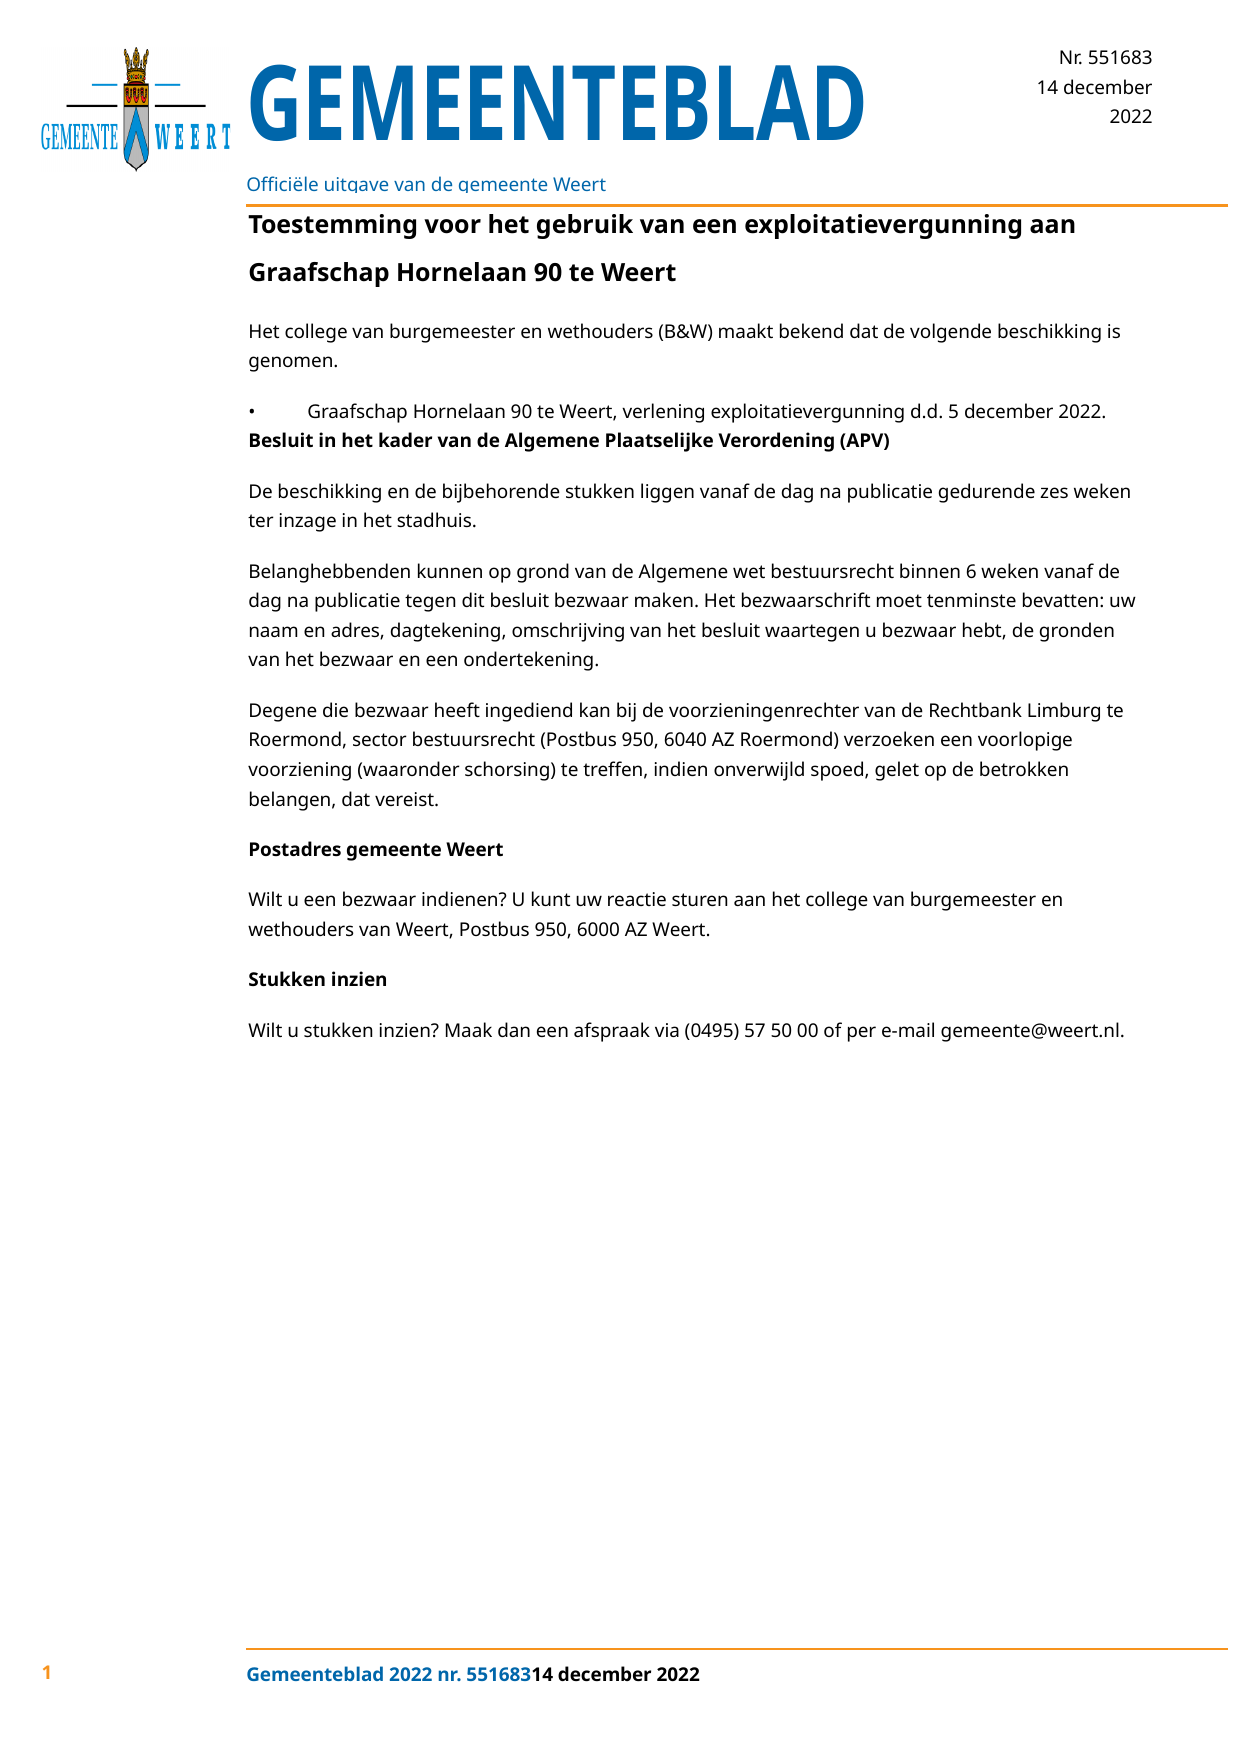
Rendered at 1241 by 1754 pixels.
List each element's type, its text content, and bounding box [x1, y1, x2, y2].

text De beschikking en de bijbehorende stukken liggen vanaf de dag na publicatie gedurende zes weken ter inzage in het stadhuis. [248, 478, 1152, 533]
text Belanghebbenden kunnen op grond van de Algemene wet bestuursrecht binnen 6 weken vanaf de dag na publicatie tegen dit besluit bezwaar maken. Het bezwaarschrift moet tenminste bevatten: uw naam en adres, dagtekening, omschrijving van het besluit waartegen u bezwaar hebt, de gronden van het bezwaar en een ondertekening. [248, 558, 1152, 672]
text Stukken inzien [248, 967, 1152, 992]
picture [41, 47, 231, 172]
text Degene die bezwaar heeft ingediend kan bij de voorzieningenrechter van de Rechtbank Limburg te Roermond, sector bestuursrecht (Postbus 950, 6040 AZ Roermond) verzoeken een voorlopige voorziening (waaronder schorsing) te treffen, indien onverwijld spoed, gelet op de betrokken belangen, dat vereist. [248, 697, 1152, 812]
text Besluit in het kader van de Algemene Plaatselijke Verordening (APV) [248, 427, 1152, 453]
text Postadres gemeente Weert [248, 836, 1152, 862]
text Wilt u een bezwaar indienen? U kunt uw reactie sturen aan het college van burgemeester en wethouders van Weert, Postbus 950, 6000 AZ Weert. [248, 887, 1152, 942]
text Toestemming voor het gebruik van een exploitatievergunning aan Graafschap Hornelaan 90 te Weert [248, 207, 1152, 288]
text Wilt u stukken inzien? Maak dan een afspraak via (0495) 57 50 00 of per e-mail gemeente@weert.nl. [248, 1017, 1152, 1043]
list Graafschap Hornelaan 90 te Weert, verlening exploitatievergunning d.d. 5 december 2022. [248, 398, 1152, 424]
text Het college van burgemeester en wethouders (B&W) maakt bekend dat de volgende beschikking is genomen. [248, 318, 1152, 373]
